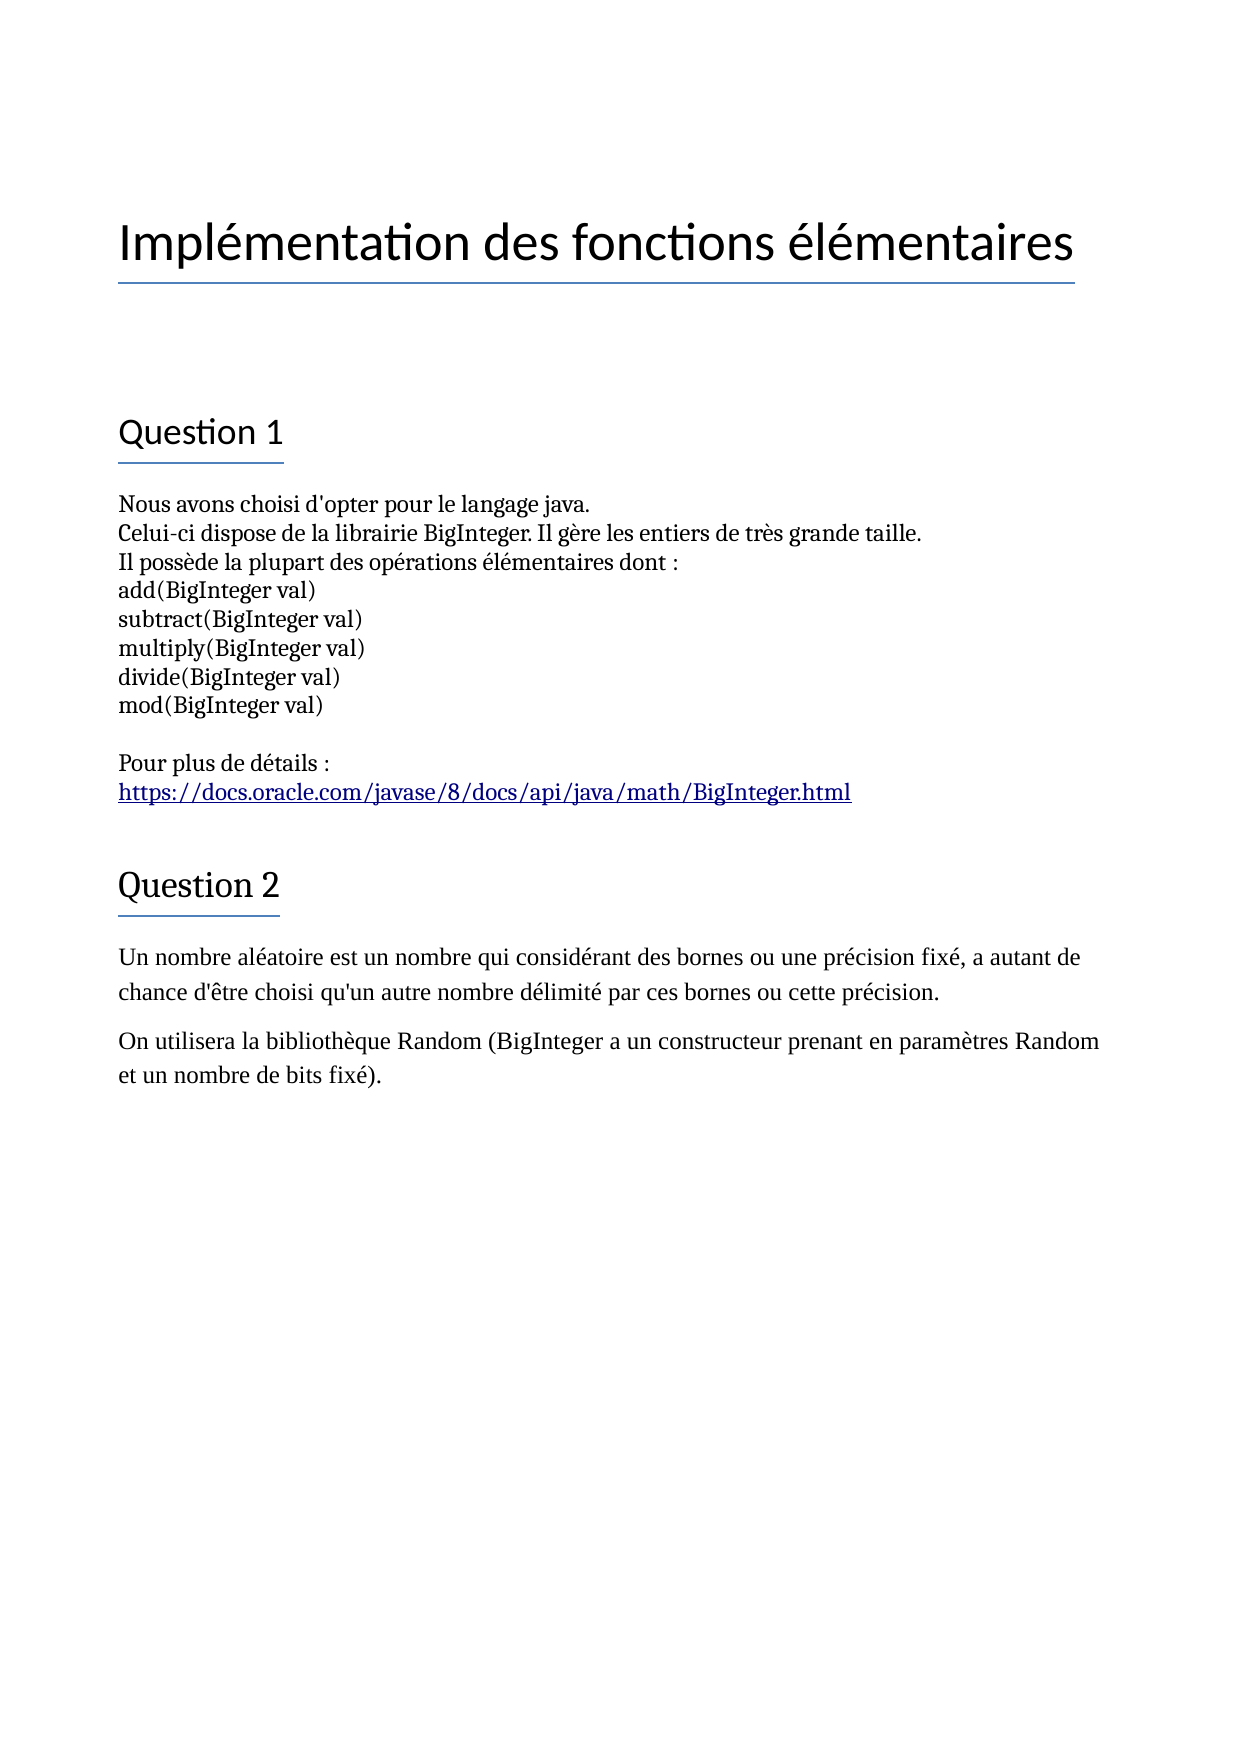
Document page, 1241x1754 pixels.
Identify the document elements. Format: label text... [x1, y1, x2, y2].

text subtract(BigInteger val) [118, 605, 1122, 634]
text Nous avons choisi d'opter pour le langage java. [118, 490, 1122, 519]
text Implémentation des fonctions élémentaires [118, 207, 1122, 284]
text https://docs.oracle.com/javase/8/docs/api/java/math/BigInteger.html [118, 777, 1122, 806]
text add(BigInteger val) [118, 576, 1122, 605]
text multiply(BigInteger val) divide(BigInteger val) [118, 634, 1122, 691]
text On utilisera la bibliothèque Random (BigInteger a un constructeur prenant en paramètres Random et un nombre de bits fixé). [118, 1026, 1122, 1089]
text Question 2 [118, 864, 1122, 917]
text Il possède la plupart des opérations élémentaires dont : [118, 547, 1122, 576]
text Celui-ci dispose de la librairie BigInteger. Il gère les entiers de très grande taille. [118, 519, 1122, 547]
text mod(BigInteger val) [118, 691, 1122, 720]
text Question 1 [118, 408, 1122, 464]
text Pour plus de détails : [118, 749, 1122, 777]
text Un nombre aléatoire est un nombre qui considérant des bornes ou une précision fixé, a autant de chance d'être choisi qu'un autre nombre délimité par ces bornes ou cette précision. [118, 942, 1122, 1006]
